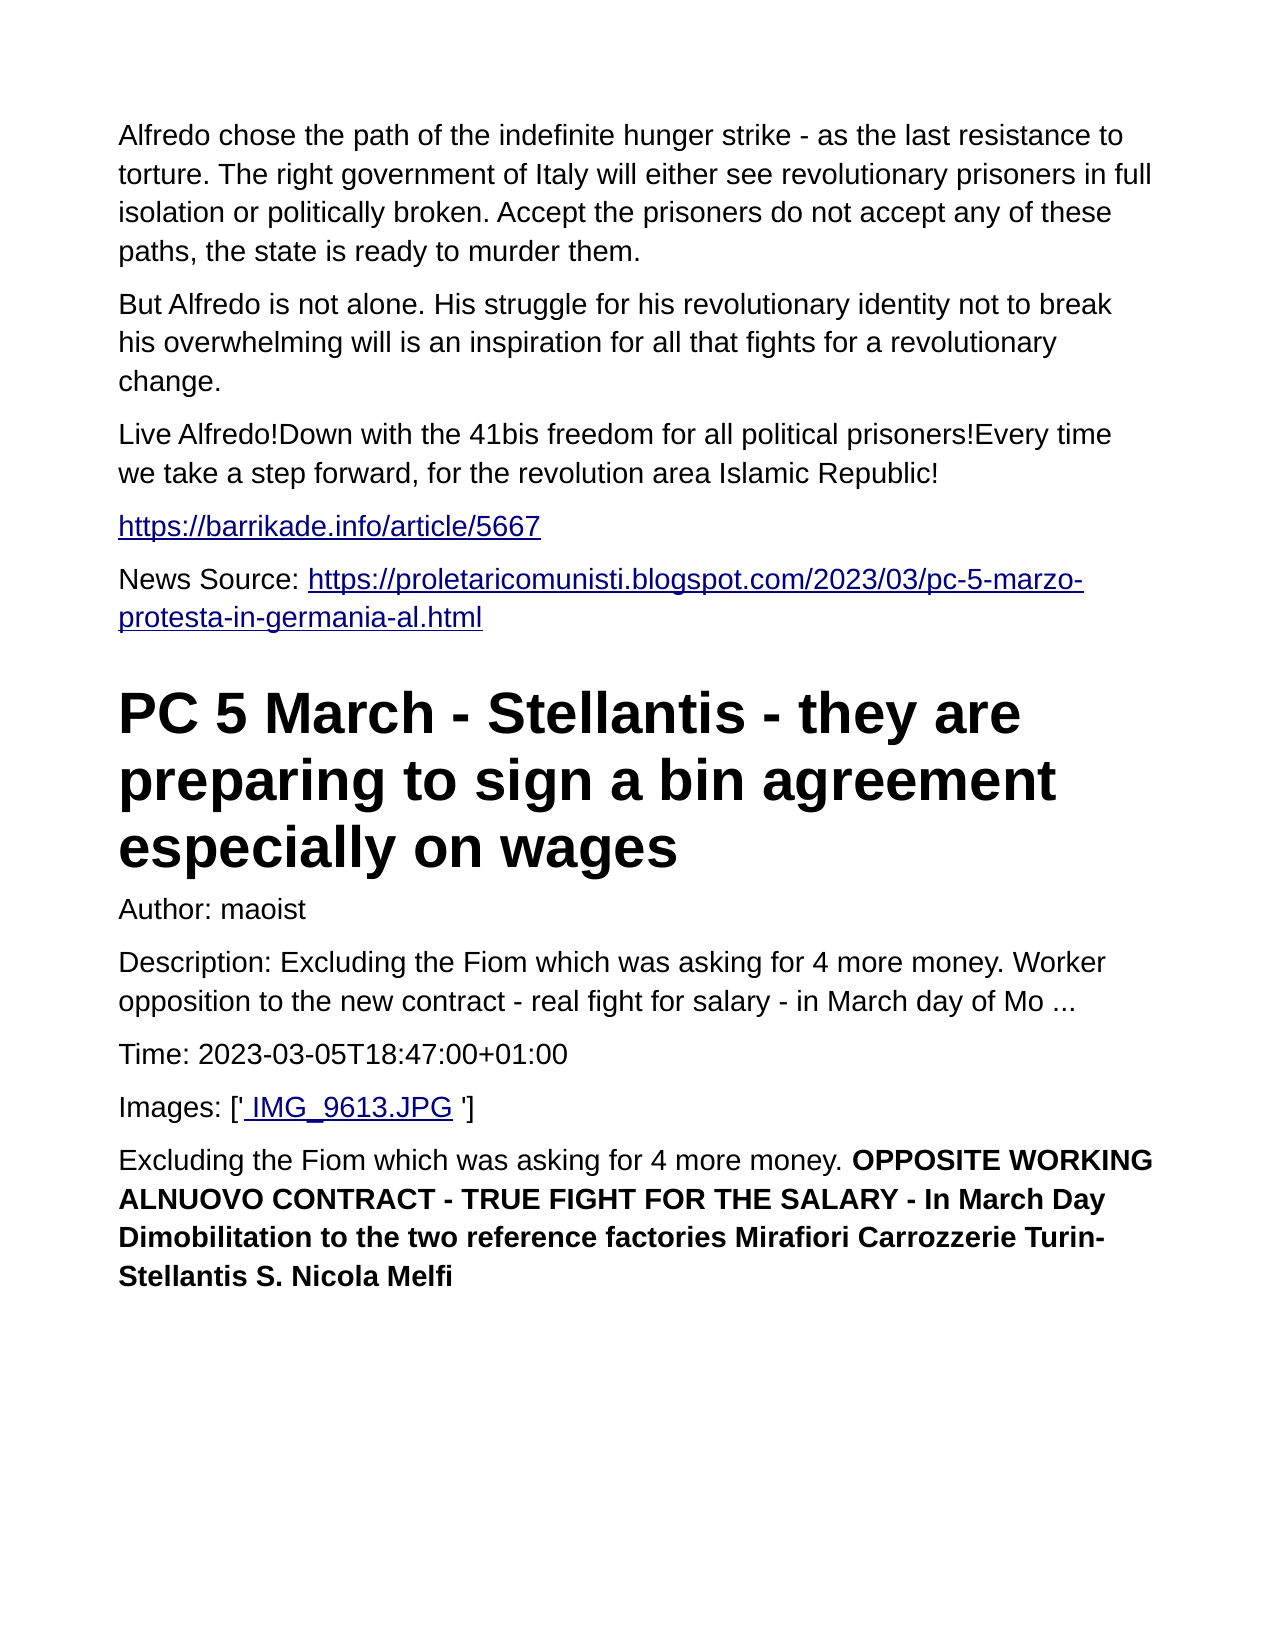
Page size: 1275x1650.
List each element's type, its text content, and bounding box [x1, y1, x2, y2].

text Images: [' IMG_9613.JPG '] [118, 1090, 1157, 1124]
subtitle PC 5 March - Stellantis - they are preparing to sign a bin agreement especially on wages [118, 678, 1157, 880]
text https://barrikade.info/article/5667 [118, 509, 1157, 542]
text News Source: https://proletaricomunisti.blogspot.com/2023/03/pc-5-marzo-protesta-in-germania-al.html [118, 562, 1157, 634]
text But Alfredo is not alone. His struggle for his revolutionary identity not to break his overwhelming will is an inspiration for all that fights for a revolutionary change. [118, 287, 1157, 397]
text Time: 2023-03-05T18:47:00+01:00 [118, 1037, 1157, 1071]
text Live Alfredo!Down with the 41bis freedom for all political prisoners!Every time we take a step forward, for the revolution area Islamic Republic! [118, 417, 1157, 489]
text Alfredo chose the path of the indefinite hunger strike - as the last resistance to torture. The right government of Italy will either see revolutionary prisoners in full isolation or politically broken. Accept the prisoners do not accept any of these paths, the state is ready to murder them. [118, 118, 1157, 267]
text Description: Excluding the Fiom which was asking for 4 more money. Worker opposition to the new contract - real fight for salary - in March day of Mo ... [118, 945, 1157, 1017]
text Author: maoist [118, 892, 1157, 926]
text Excluding the Fiom which was asking for 4 more money. OPPOSITE WORKING ALNUOVO CONTRACT - TRUE FIGHT FOR THE SALARY - In March Day Dimobilitation to the two reference factories Mirafiori Carrozzerie Turin- Stellantis S. Nicola Melfi [118, 1143, 1157, 1292]
